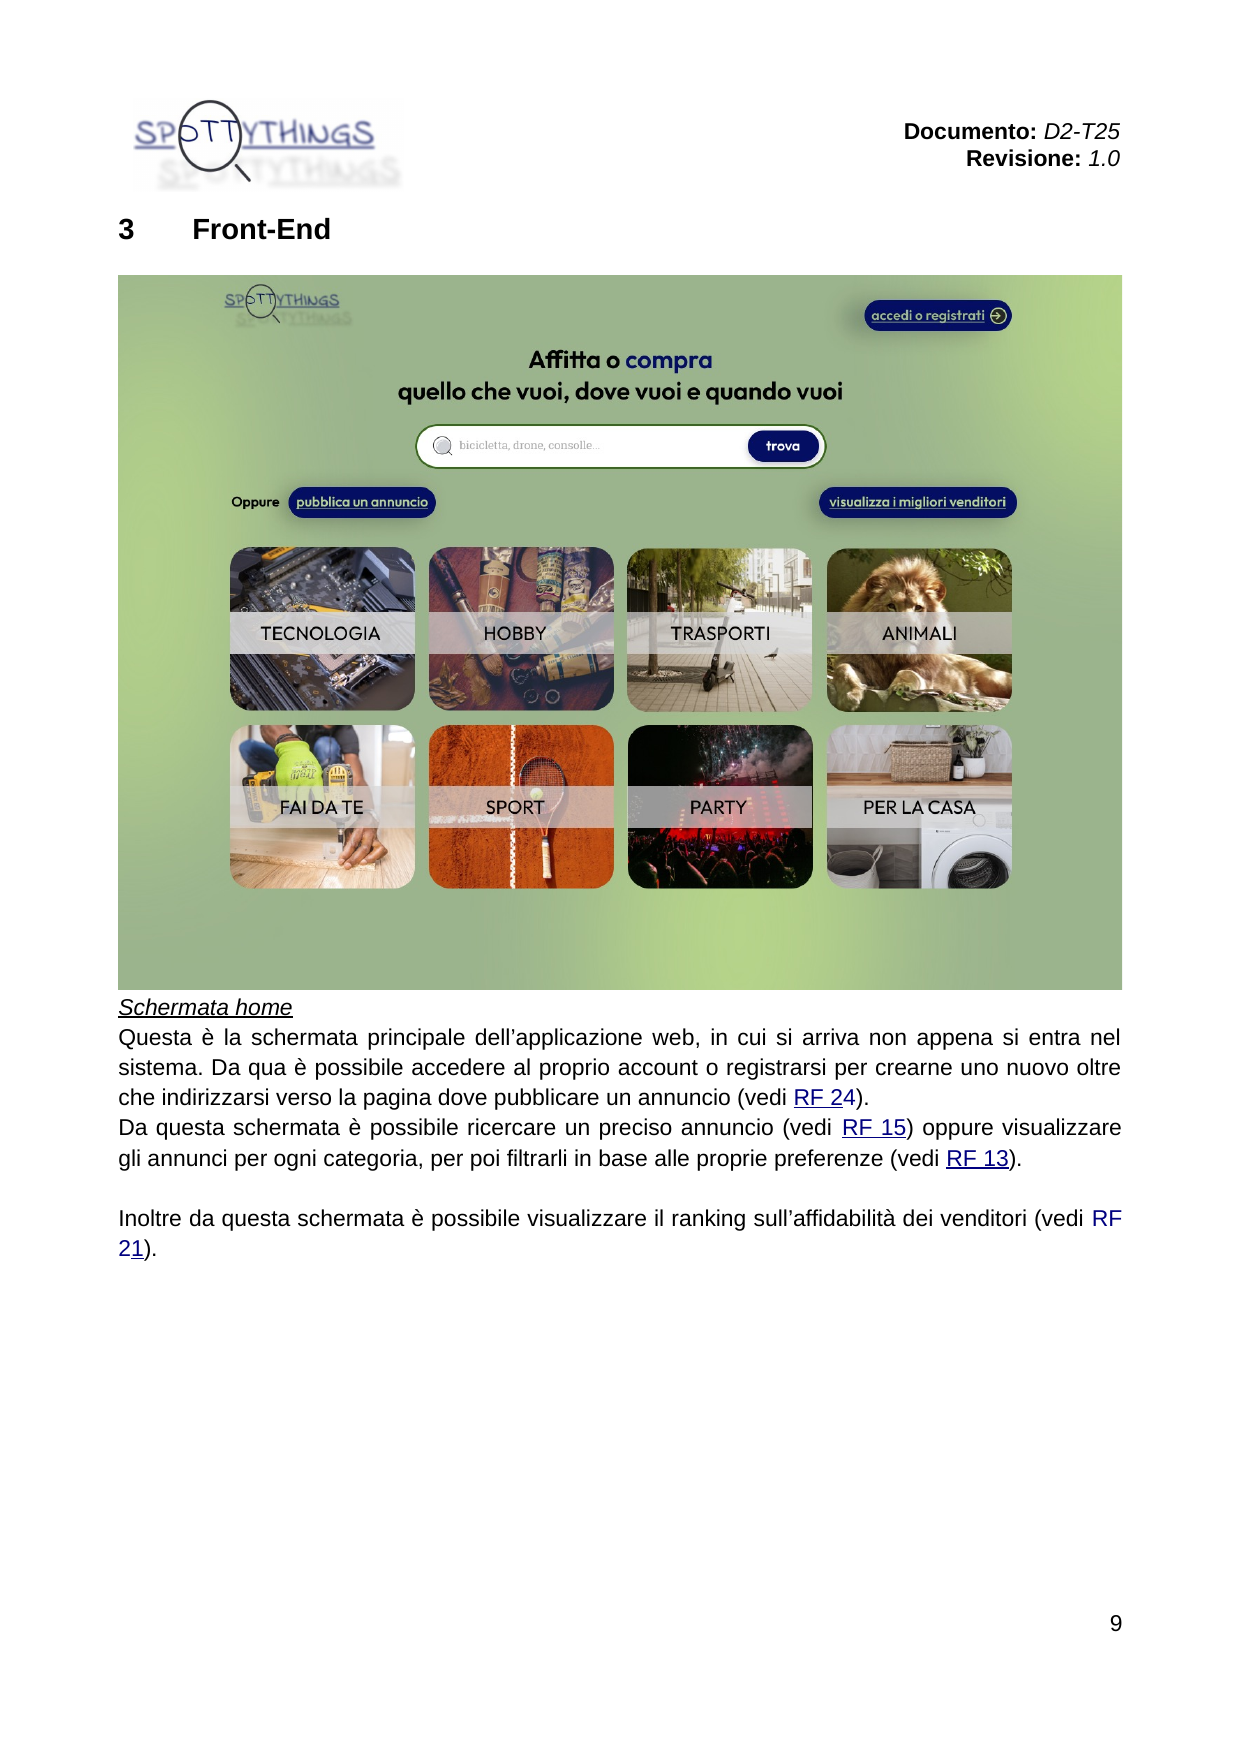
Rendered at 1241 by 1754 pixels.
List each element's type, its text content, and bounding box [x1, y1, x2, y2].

text Questa è la schermata principale dell’applicazione web, in cui si arriva non appena si entra nel sistema. Da qua è possibile accedere al proprio account o registrarsi per crearne uno nuovo oltre che indirizzarsi verso la pagina dove pubblicare un annuncio (vedi RF 24). [118, 1024, 1122, 1111]
text Inoltre da questa schermata è possibile visualizzare il ranking sull’affidabilità dei venditori (vedi RF 21). [118, 1205, 1122, 1262]
text Da questa schermata è possibile ricercare un preciso annuncio (vedi RF 15) oppure visualizzare gli annunci per ogni categoria, per poi filtrarli in base alle proprie preferenze (vedi RF 13). [118, 1114, 1122, 1171]
picture [133, 98, 404, 192]
text Schermata home [118, 990, 1122, 1020]
picture [118, 275, 1123, 990]
subtitle Front-End [118, 212, 1122, 246]
